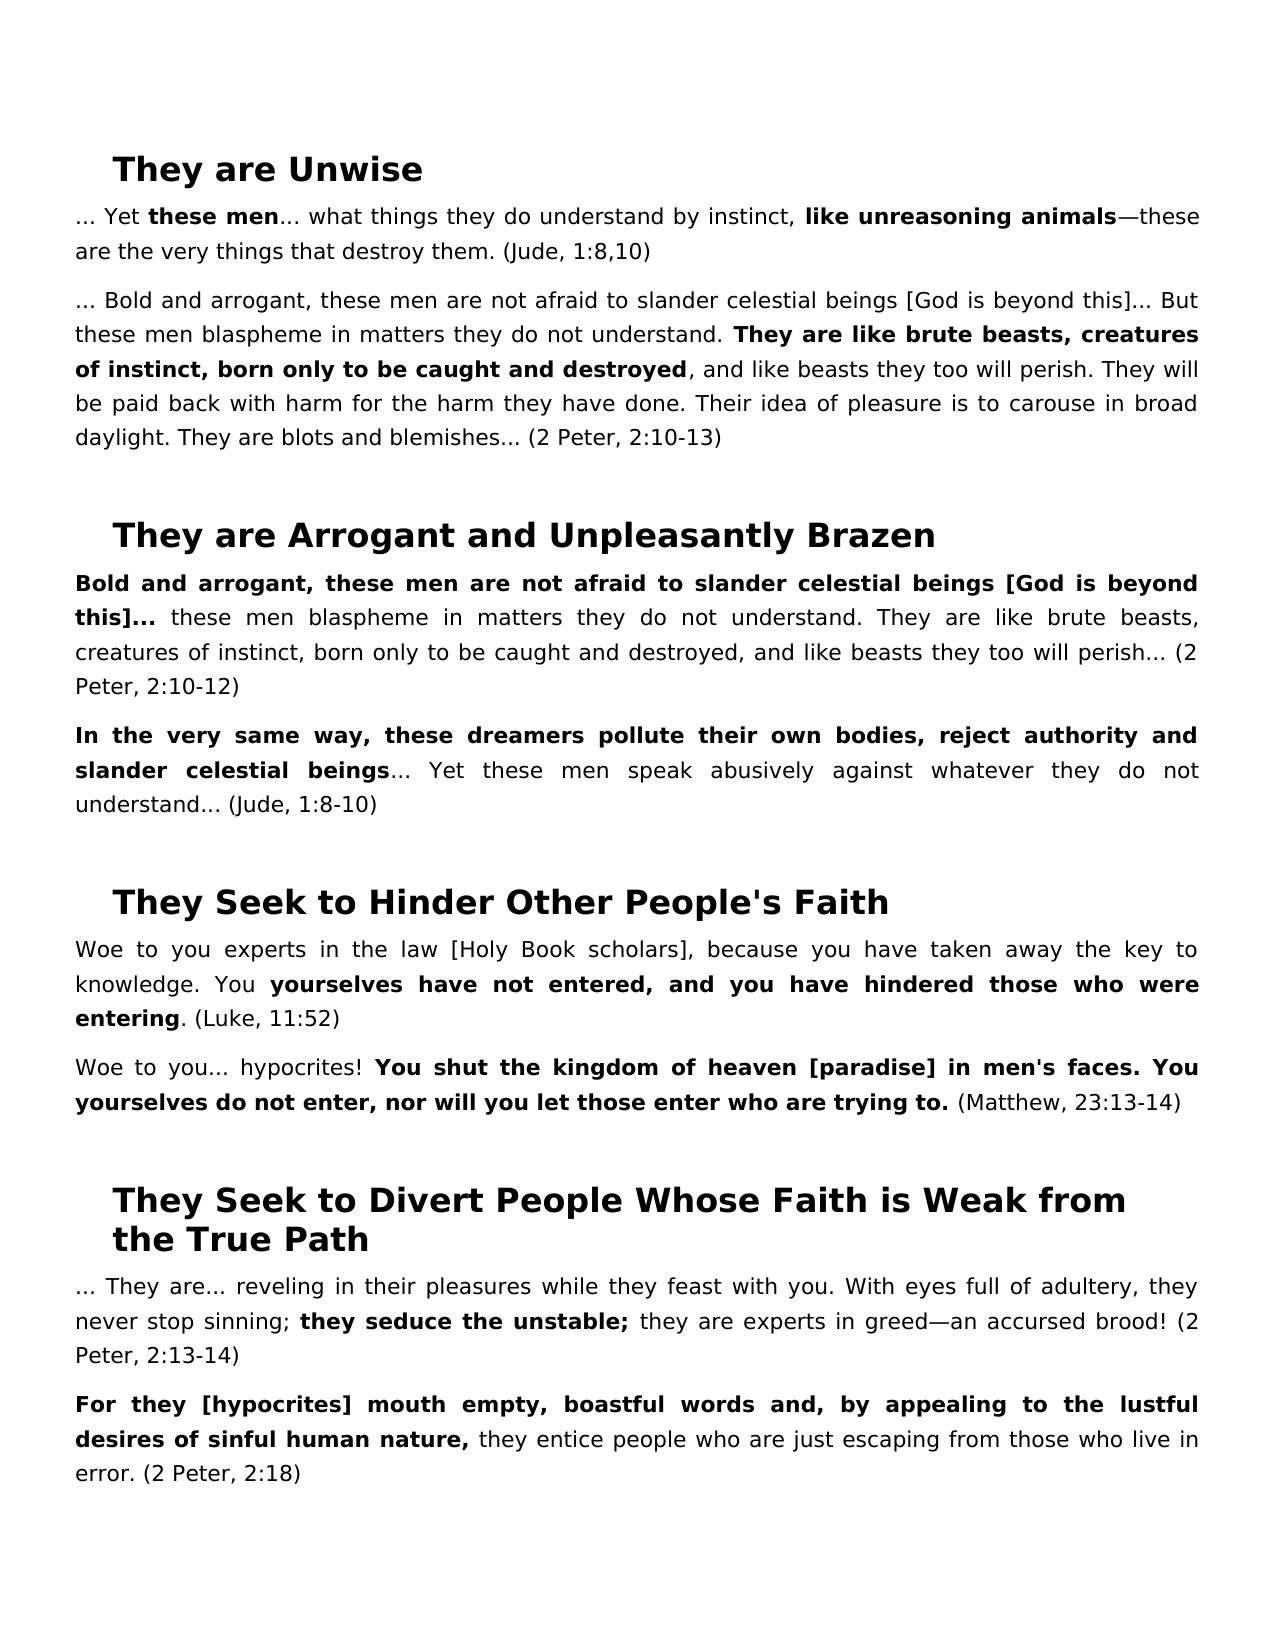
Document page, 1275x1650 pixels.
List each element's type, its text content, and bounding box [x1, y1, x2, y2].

text ... Yet these men... what things they do understand by instinct, like unreasoning animals—these are the very things that destroy them. (Jude, 1:8,10) [75, 197, 1200, 266]
text Bold and arrogant, these men are not afraid to slander celestial beings [God is beyond this]... these men blaspheme in matters they do not understand. They are like brute beasts, creatures of instinct, born only to be caught and destroyed, and like beasts they too will perish... (2 Peter, 2:10-12) [75, 564, 1200, 701]
subtitle They are Arrogant and Unpleasantly Brazen [112, 517, 1200, 556]
text In the very same way, these dreamers pollute their own bodies, reject authority and slander celestial beings... Yet these men speak abusively against whatever they do not understand... (Jude, 1:8-10) [75, 716, 1200, 819]
subtitle They are Unwise [112, 150, 1200, 189]
subtitle They Seek to Hinder Other People's Faith [112, 883, 1200, 922]
text Woe to you... hypocrites! You shut the kingdom of heaven [paradise] in men's faces. You yourselves do not enter, nor will you let those enter who are trying to. (Matthew, 23:13-14) [75, 1048, 1200, 1117]
text For they [hypocrites] mouth empty, boastful words and, by appealing to the lustful desires of sinful human nature, they entice people who are just escaping from those who live in error. (2 Peter, 2:18) [75, 1385, 1200, 1488]
text Woe to you experts in the law [Holy Book scholars], because you have taken away the key to knowledge. You yourselves have not entered, and you have hindered those who were entering. (Luke, 11:52) [75, 930, 1200, 1033]
text ... They are... reveling in their pleasures while they feast with you. With eyes full of adultery, they never stop sinning; they seduce the unstable; they are experts in greed—an accursed brood! (2 Peter, 2:13-14) [75, 1267, 1200, 1370]
subtitle They Seek to Divert People Whose Faith is Weak from the True Path [112, 1181, 1200, 1259]
text ... Bold and arrogant, these men are not afraid to slander celestial beings [God is beyond this]... But these men blaspheme in matters they do not understand. They are like brute beasts, creatures of instinct, born only to be caught and destroyed, and like beasts they too will perish. They will be paid back with harm for the harm they have done. Their idea of pleasure is to carouse in broad daylight. They are blots and blemishes... (2 Peter, 2:10-13) [75, 281, 1200, 453]
